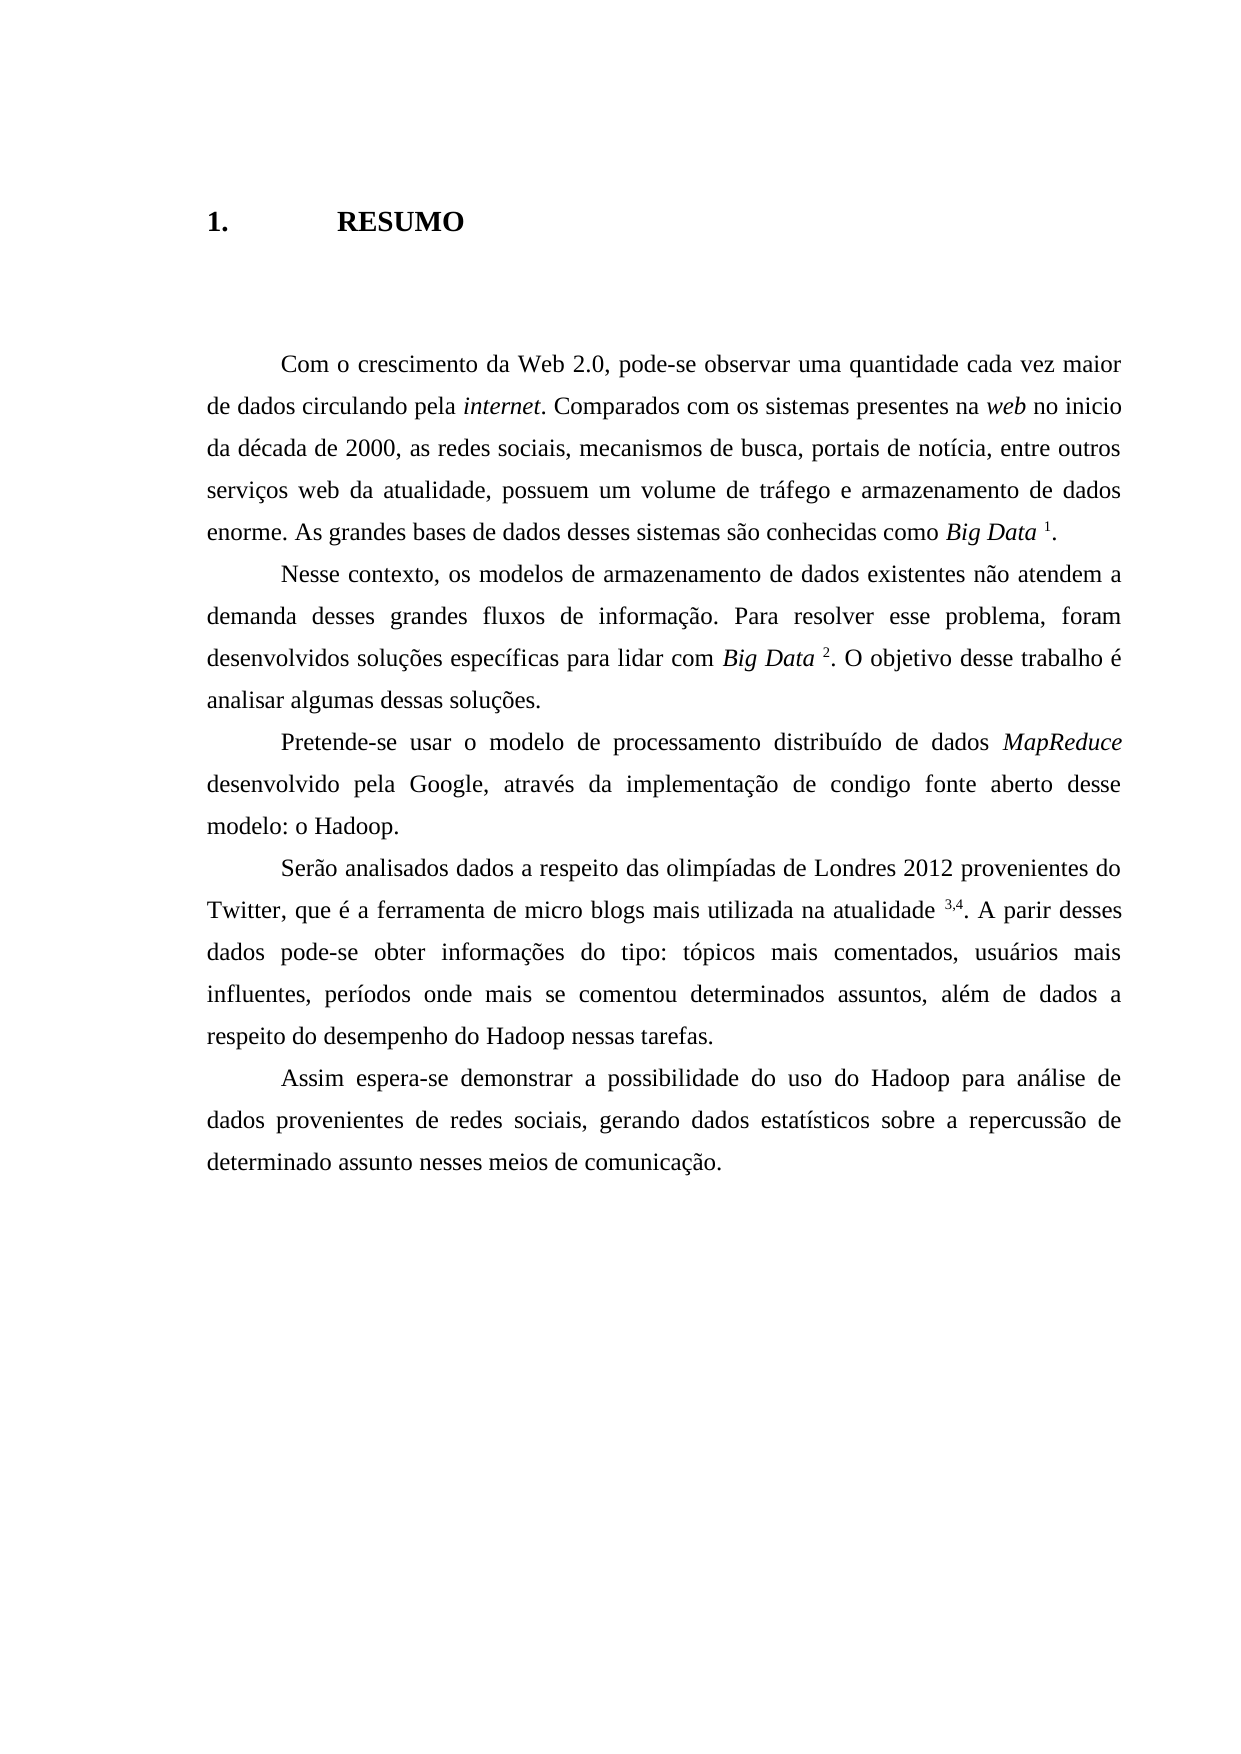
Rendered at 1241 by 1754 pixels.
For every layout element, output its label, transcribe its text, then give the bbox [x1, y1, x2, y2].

text Pretende-se usar o modelo de processamento distribuído de dados MapReduce desenvolvido pela Google, através da implementação de condigo fonte aberto desse modelo: o Hadoop. [207, 728, 1122, 840]
text Serão analisados dados a respeito das olimpíadas de Londres 2012 provenientes do Twitter, que é a ferramenta de micro blogs mais utilizada na atualidade 3,4⁠. A parir desses dados pode-se obter informações do tipo: tópicos mais comentados, usuários mais influentes, períodos onde mais se comentou determinados assuntos, além de dados a respeito do desempenho do Hadoop nessas tarefas. [207, 854, 1122, 1050]
text Com o crescimento da Web 2.0, pode-se observar uma quantidade cada vez maior de dados circulando pela internet. Comparados com os sistemas presentes na web no inicio da década de 2000, as redes sociais, mecanismos de busca, portais de notícia, entre outros serviços web da atualidade, possuem um volume de tráfego e armazenamento de dados enorme. As grandes bases de dados desses sistemas são conhecidas como Big Data 1. [207, 350, 1122, 546]
text Nesse contexto, os modelos de armazenamento de dados existentes não atendem a demanda desses grandes fluxos de informação. Para resolver esse problema, foram desenvolvidos soluções específicas para lidar com Big Data 2⁠. O objetivo desse trabalho é analisar algumas dessas soluções. [207, 560, 1122, 714]
subtitle RESUMO [207, 205, 1122, 238]
text Assim espera-se demonstrar a possibilidade do uso do Hadoop para análise de dados provenientes de redes sociais, gerando dados estatísticos sobre a repercussão de determinado assunto nesses meios de comunicação. [207, 1064, 1122, 1176]
